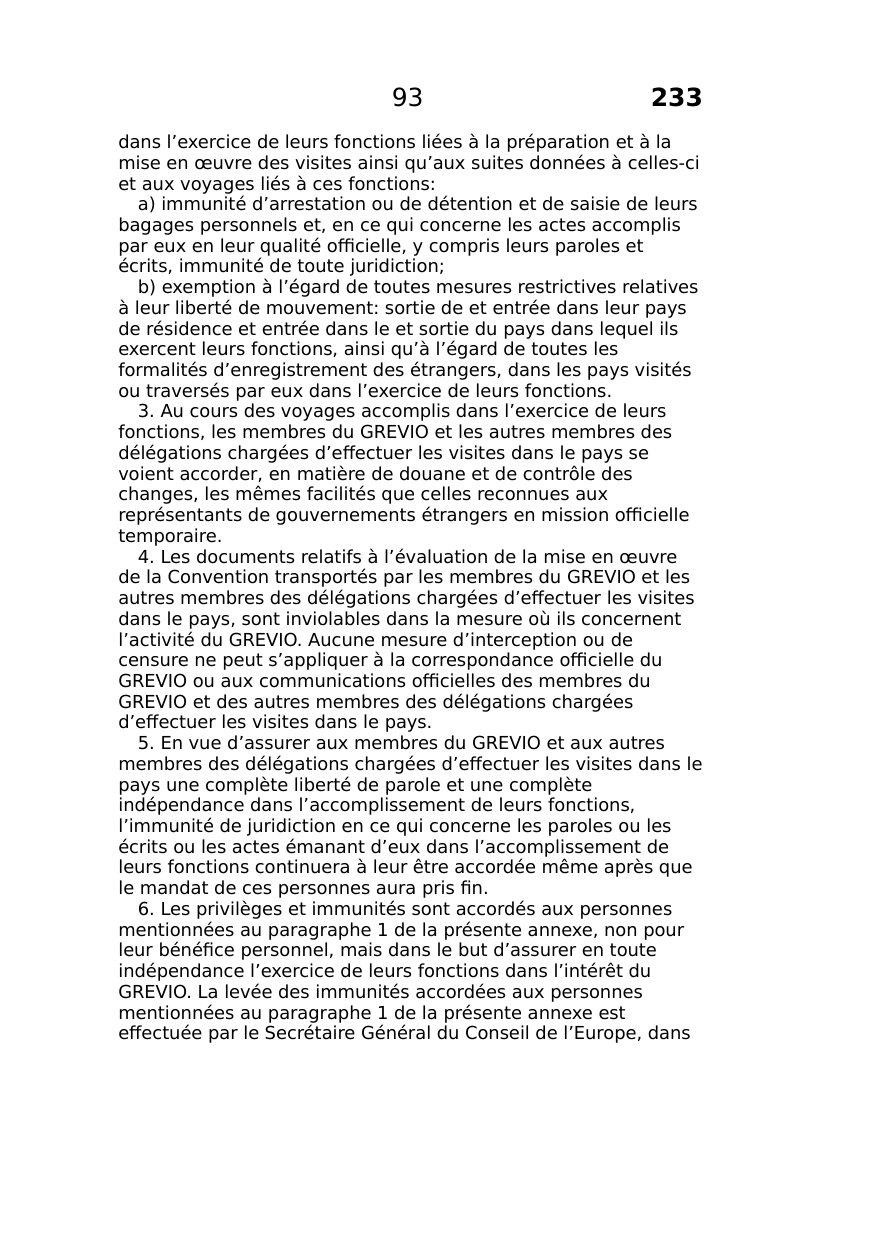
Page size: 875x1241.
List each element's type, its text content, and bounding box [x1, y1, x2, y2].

text 4. Les documents relatifs à l’évaluation de la mise en œuvre de la Convention transportés par les membres du GREVIO et les autres membres des délégations chargées d’effectuer les visites dans le pays, sont inviolables dans la mesure où ils concernent l’activité du GREVIO. Aucune mesure d’interception ou de censure ne peut s’appliquer à la correspondance officielle du GREVIO ou aux communications officielles des membres du GREVIO et des autres membres des délégations chargées d’effectuer les visites dans le pays. [118, 546, 703, 733]
text dans l’exercice de leurs fonctions liées à la préparation et à la mise en œuvre des visites ainsi qu’aux suites données à celles-ci et aux voyages liés à ces fonctions: [118, 132, 703, 194]
text a) immunité d’arrestation ou de détention et de saisie de leurs bagages personnels et, en ce qui concerne les actes accomplis par eux en leur qualité officielle, y compris leurs paroles et écrits, immunité de toute juridiction; [118, 194, 703, 277]
text 6. Les privilèges et immunités sont accordés aux personnes mentionnées au paragraphe 1 de la présente annexe, non pour leur bénéfice personnel, mais dans le but d’assurer en toute indépendance l’exercice de leurs fonctions dans l’intérêt du GREVIO. La levée des immunités accordées aux personnes mentionnées au paragraphe 1 de la présente annexe est effectuée par le Secrétaire Général du Conseil de l’Europe, dans [118, 899, 703, 1044]
text 3. Au cours des voyages accomplis dans l’exercice de leurs fonctions, les membres du GREVIO et les autres membres des délégations chargées d’effectuer les visites dans le pays se voient accorder, en matière de douane et de contrôle des changes, les mêmes facilités que celles reconnues aux représentants de gouvernements étrangers en mission officielle temporaire. [118, 401, 703, 546]
text 5. En vue d’assurer aux membres du GREVIO et aux autres membres des délégations chargées d’effectuer les visites dans le pays une complète liberté de parole et une complète indépendance dans l’accomplissement de leurs fonctions, l’immunité de juridiction en ce qui concerne les paroles ou les écrits ou les actes émanant d’eux dans l’accomplissement de leurs fonctions continuera à leur être accordée même après que le mandat de ces personnes aura pris fin. [118, 733, 703, 899]
text b) exemption à l’égard de toutes mesures restrictives relatives à leur liberté de mouvement: sortie de et entrée dans leur pays de résidence et entrée dans le et sortie du pays dans lequel ils exercent leurs fonctions, ainsi qu’à l’égard de toutes les formalités d’enregistrement des étrangers, dans les pays visités ou traversés par eux dans l’exercice de leurs fonctions. [118, 277, 703, 401]
